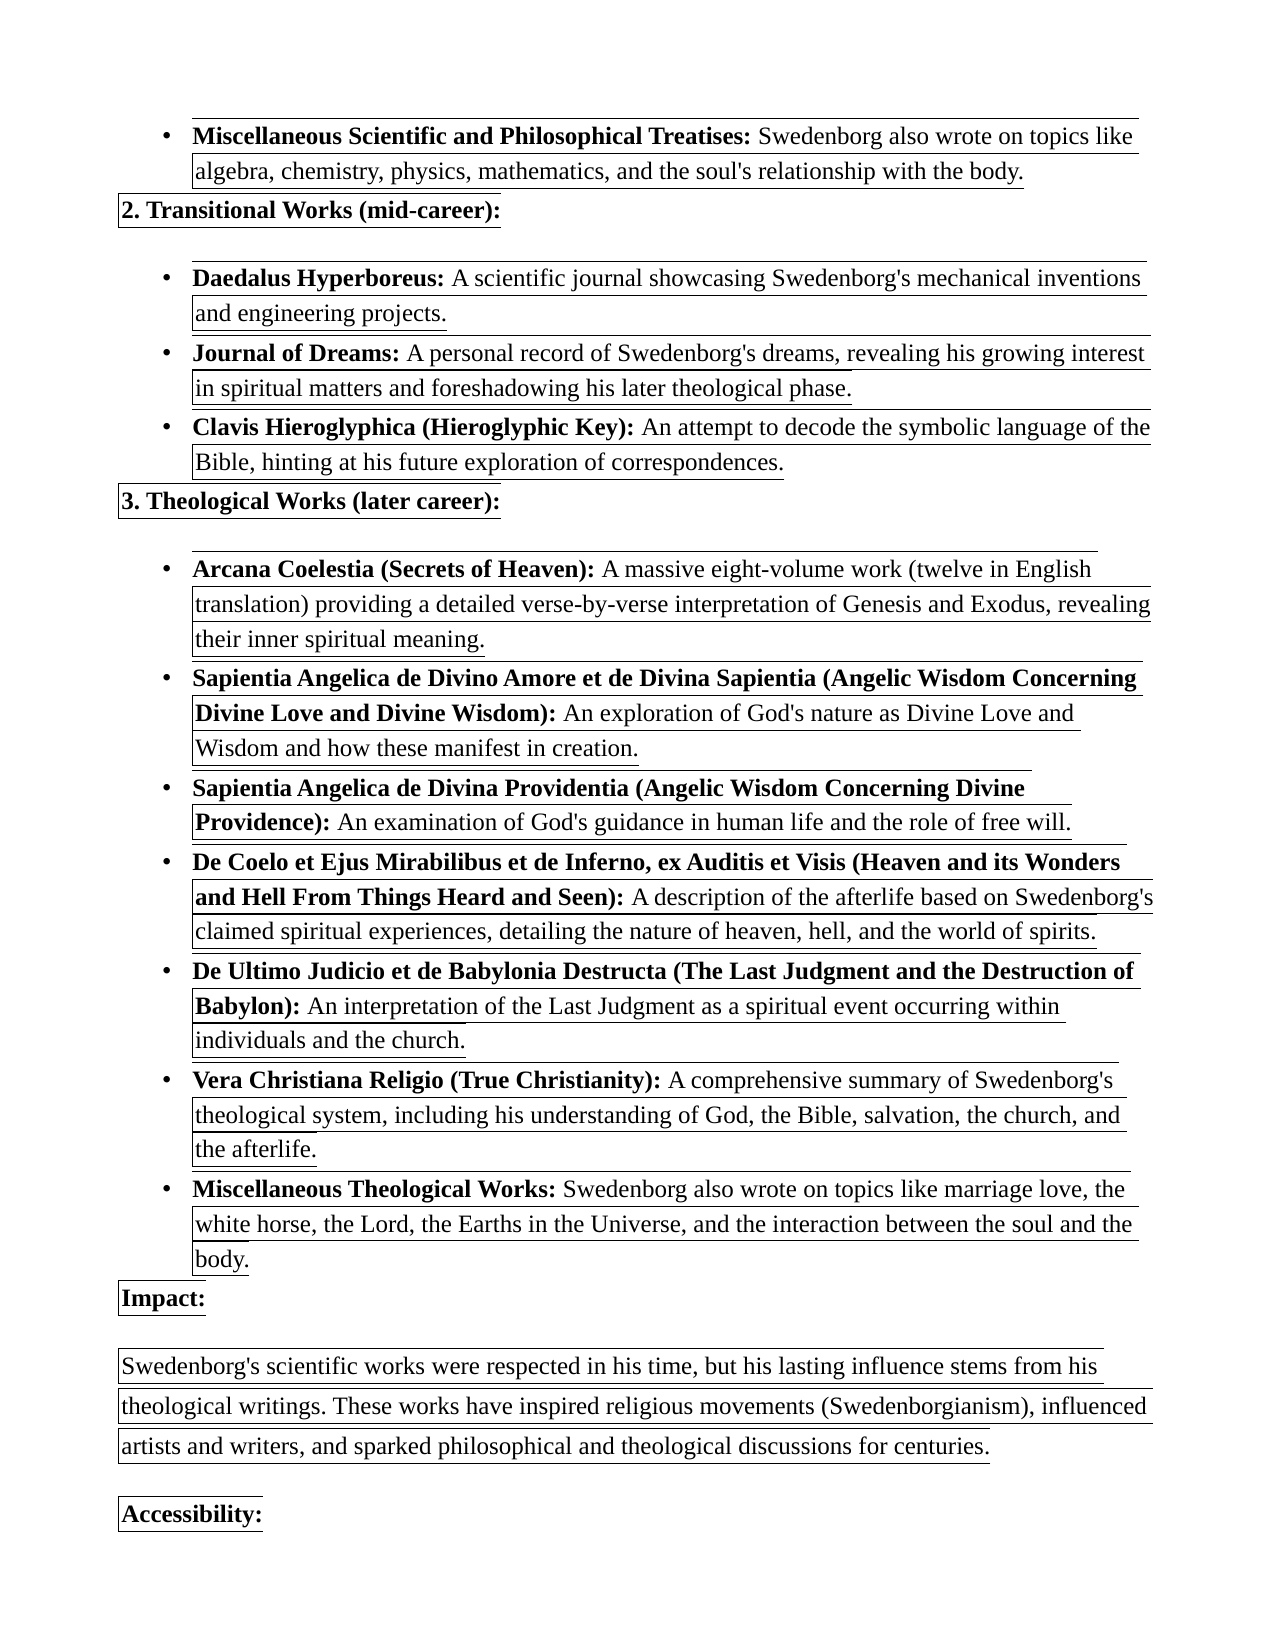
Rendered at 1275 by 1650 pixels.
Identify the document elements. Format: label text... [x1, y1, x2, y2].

list Daedalus Hyperboreus: A scientific journal showcasing Swedenborg's mechanical inventions and engineering projects. [162, 261, 1157, 330]
list Vera Christiana Religio (True Christianity): A comprehensive summary of Swedenborg's theological system, including his understanding of God, the Bible, salvation, the church, and the afterlife. [162, 1062, 1157, 1166]
text Accessibility: [119, 1496, 1157, 1531]
text Impact: [119, 1280, 1157, 1315]
list De Coelo et Ejus Mirabilibus et de Inferno, ex Auditis et Visis (Heaven and its Wonders and Hell From Things Heard and Seen): A description of the afterlife based on Swedenborg's claimed spiritual experiences, detailing the nature of heaven, hell, and the world of spirits. [162, 844, 1157, 948]
list Sapientia Angelica de Divina Providentia (Angelic Wisdom Concerning Divine Providence): An examination of God's guidance in human life and the role of free will. [162, 769, 1157, 839]
text Swedenborg's scientific works were respected in his time, but his lasting influence stems from his theological writings. These works have inspired religious movements (Swedenborgianism), influenced artists and writers, and sparked philosophical and theological discussions for centuries. [118, 1348, 1157, 1463]
list Clavis Hieroglyphica (Hieroglyphic Key): An attempt to decode the symbolic language of the Bible, hinting at his future exploration of correspondences. [162, 409, 1157, 479]
list Arcana Coelestia (Secrets of Heaven): A massive eight-volume work (twelve in English translation) providing a detailed verse-by-verse interpretation of Genesis and Exodus, revealing their inner spiritual meaning. [162, 551, 1157, 656]
list Journal of Dreams: A personal record of Swedenborg's dreams, revealing his growing interest in spiritual matters and foreshadowing his later theological phase. [162, 335, 1157, 404]
list Miscellaneous Scientific and Philosophical Treatises: Swedenborg also wrote on topics like algebra, chemistry, physics, mathematics, and the soul's relationship with the body. [162, 118, 1157, 188]
text 2. Transitional Works (mid-career): [118, 192, 1157, 227]
list Miscellaneous Theological Works: Swedenborg also wrote on topics like marriage love, the white horse, the Lord, the Earths in the Universe, and the interaction between the soul and the body. [162, 1171, 1157, 1275]
list Sapientia Angelica de Divino Amore et de Divina Sapientia (Angelic Wisdom Concerning Divine Love and Divine Wisdom): An exploration of God's nature as Divine Love and Wisdom and how these manifest in creation. [162, 661, 1157, 765]
list De Ultimo Judicio et de Babylonia Destructa (The Last Judgment and the Destruction of Babylon): An interpretation of the Last Judgment as a spiritual event occurring within individuals and the church. [162, 953, 1157, 1057]
text 3. Theological Works (later career): [119, 483, 1157, 518]
